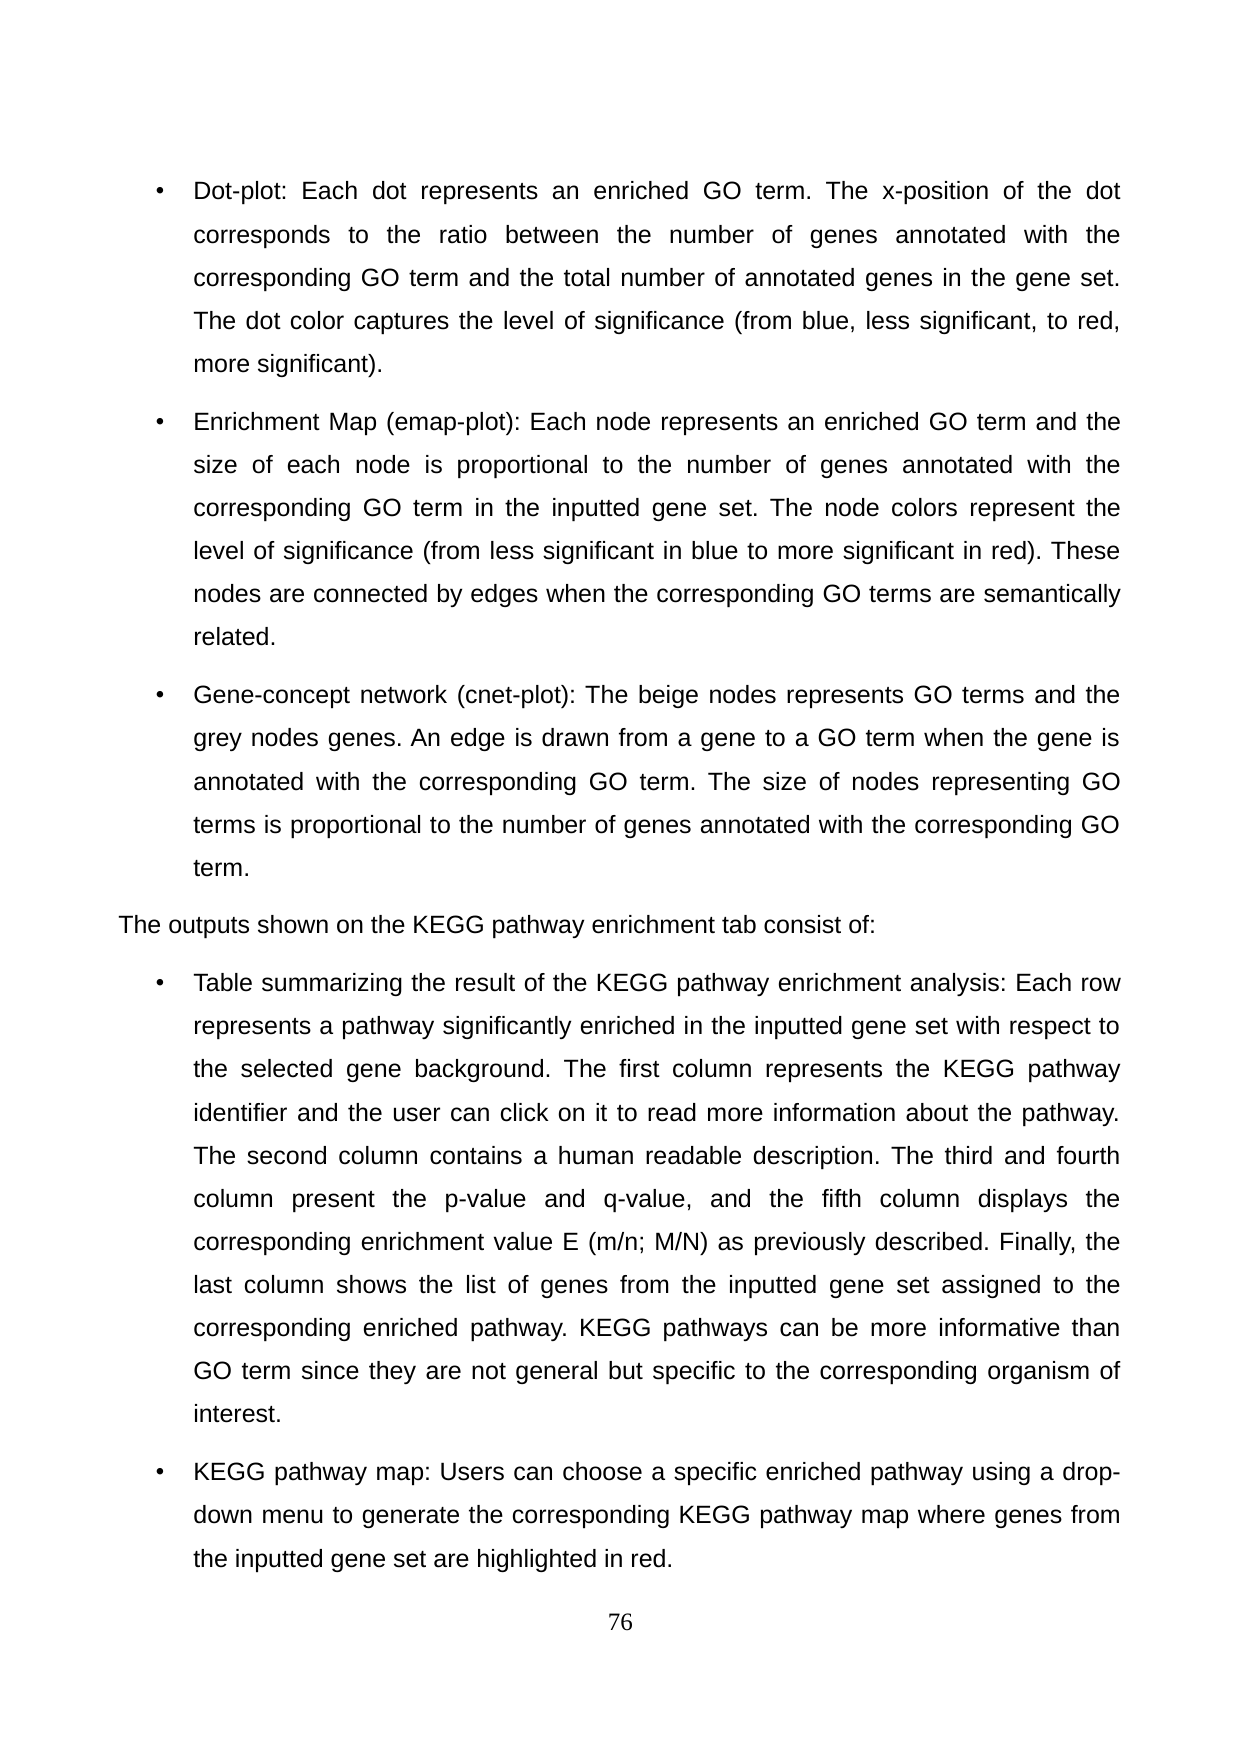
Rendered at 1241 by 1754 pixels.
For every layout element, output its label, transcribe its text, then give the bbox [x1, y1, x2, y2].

list Gene-concept network (cnet-plot): The beige nodes represents GO terms and the grey nodes genes. An edge is drawn from a gene to a GO term when the gene is annotated with the corresponding GO term. The size of nodes representing GO terms is proportional to the number of genes annotated with the corresponding GO term. [156, 680, 1122, 881]
list KEGG pathway map: Users can choose a specific enriched pathway using a drop-down menu to generate the corresponding KEGG pathway map where genes from the inputted gene set are highlighted in red. [156, 1457, 1122, 1572]
list Enrichment Map (emap-plot): Each node represents an enriched GO term and the size of each node is proportional to the number of genes annotated with the corresponding GO term in the inputted gene set. The node colors represent the level of significance (from less significant in blue to more significant in red). These nodes are connected by edges when the corresponding GO terms are semantically related. [156, 407, 1122, 651]
list Dot-plot: Each dot represents an enriched GO term. The x-position of the dot corresponds to the ratio between the number of genes annotated with the corresponding GO term and the total number of annotated genes in the gene set. The dot color captures the level of significance (from blue, less significant, to red, more significant). [156, 176, 1122, 378]
text The outputs shown on the KEGG pathway enrichment tab consist of: [118, 910, 1122, 939]
list Table summarizing the result of the KEGG pathway enrichment analysis: Each row represents a pathway significantly enriched in the inputted gene set with respect to the selected gene background. The first column represents the KEGG pathway identifier and the user can click on it to read more information about the pathway. The second column contains a human readable description. The third and fourth column present the p-value and q-value, and the fifth column displays the corresponding enrichment value E (m/n; M/N) as previously described. Finally, the last column shows the list of genes from the inputted gene set assigned to the corresponding enriched pathway. KEGG pathways can be more informative than GO term since they are not general but specific to the corresponding organism of interest. [156, 968, 1122, 1428]
